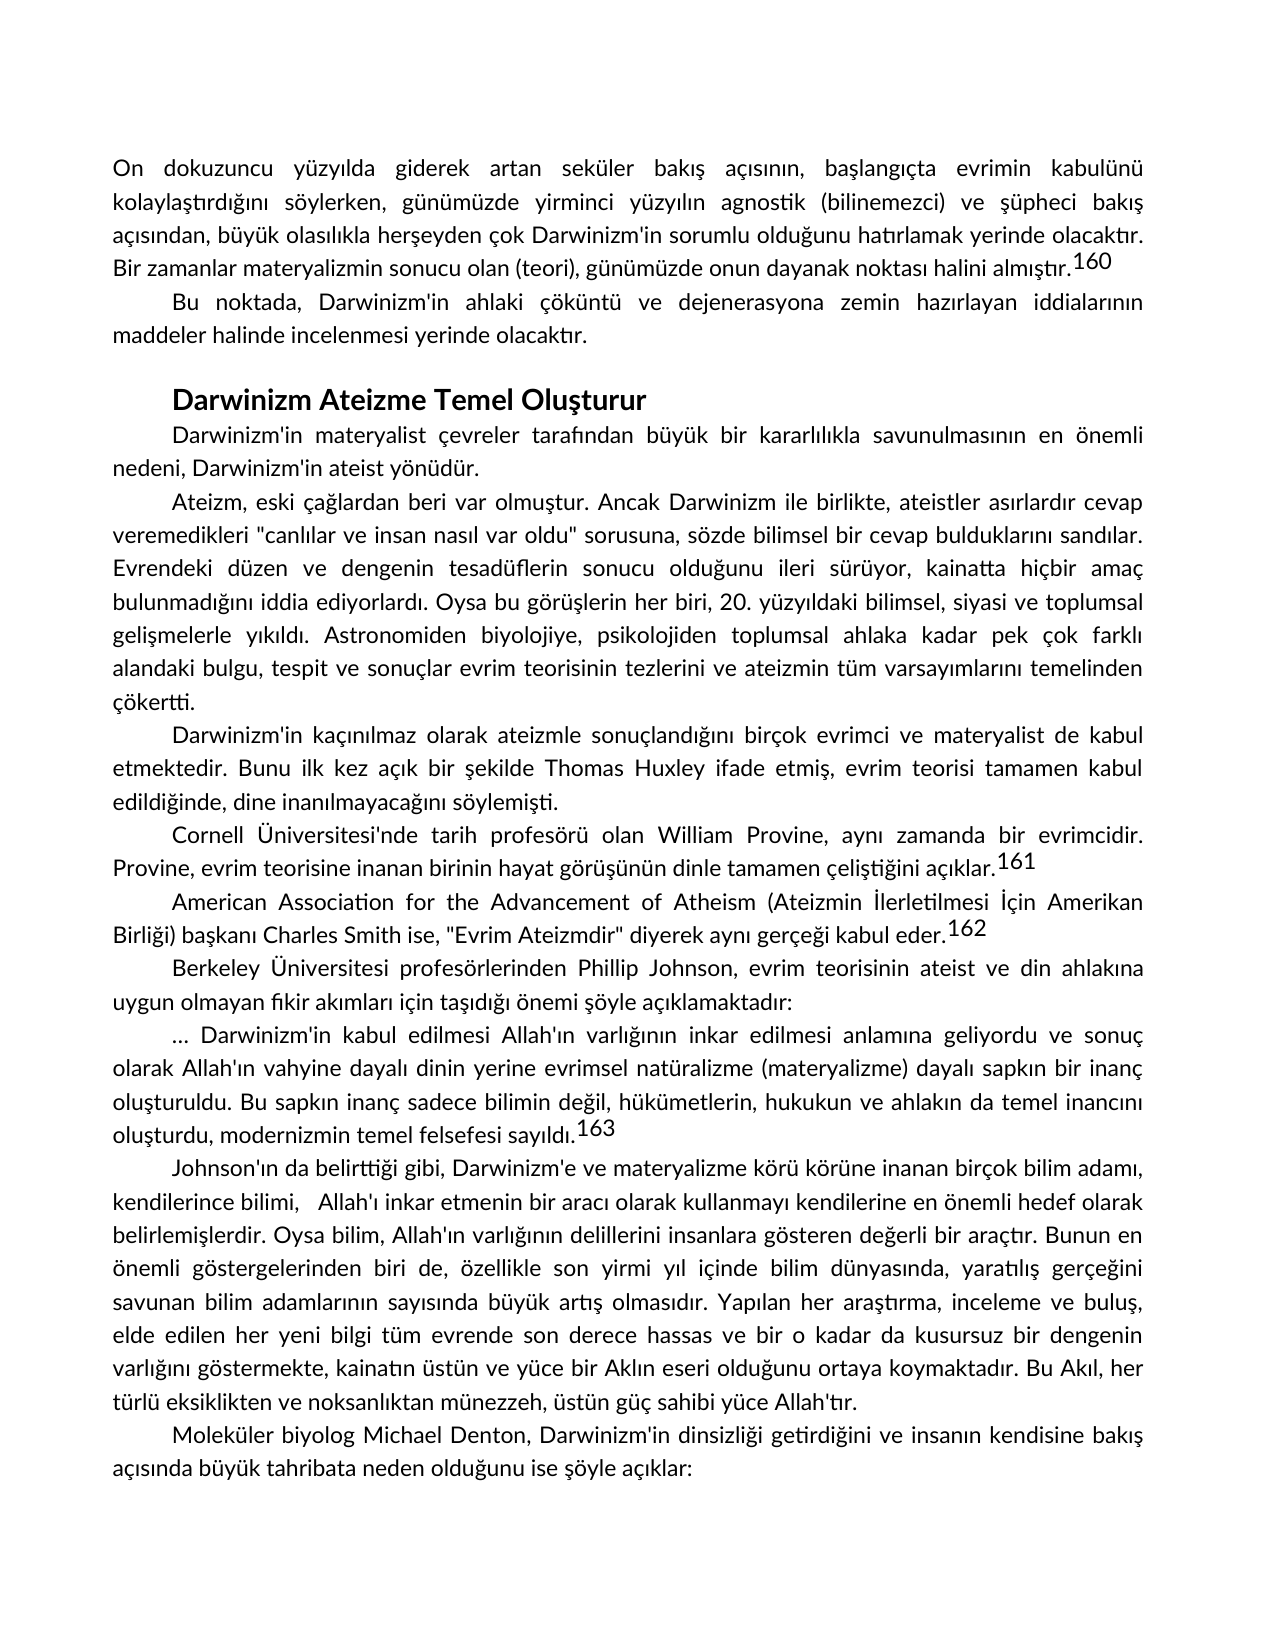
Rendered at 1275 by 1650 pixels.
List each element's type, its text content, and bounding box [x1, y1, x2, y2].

text Bu noktada, Darwinizm'in ahlaki çöküntü ve dejenerasyona zemin hazırlayan iddialarının maddeler halinde incelenmesi yerinde olacaktır. [112, 283, 1145, 350]
text Darwinizm'in materyalist çevreler tarafından büyük bir kararlılıkla savunulmasının en önemli nedeni, Darwinizm'in ateist yönüdür. [112, 417, 1145, 483]
text American Association for the Advancement of Atheism (Ateizmin İlerletilmesi İçin Amerikan Birliği) başkanı Charles Smith ise, "Evrim Ateizmdir" diyerek aynı gerçeği kabul eder.162 [112, 883, 1145, 950]
text … Darwinizm'in kabul edilmesi Allah'ın varlığının inkar edilmesi anlamına geliyordu ve sonuç olarak Allah'ın vahyine dayalı dinin yerine evrimsel natüralizme (materyalizme) dayalı sapkın bir inanç oluşturuldu. Bu sapkın inanç sadece bilimin değil, hükümetlerin, hukukun ve ahlakın da temel inancını oluşturdu, modernizmin temel felsefesi sayıldı.163 [112, 1017, 1145, 1150]
text Darwinizm Ateizme Temel Oluşturur [112, 383, 1145, 417]
text Johnson'ın da belirttiği gibi, Darwinizm'e ve materyalizme körü körüne inanan birçok bilim adamı, kendilerince bilimi, Allah'ı inkar etmenin bir aracı olarak kullanmayı kendilerine en önemli hedef olarak belirlemişlerdir. Oysa bilim, Allah'ın varlığının delillerini insanlara gösteren değerli bir araçtır. Bunun en önemli göstergelerinden biri de, özellikle son yirmi yıl içinde bilim dünyasında, yaratılış gerçeğini savunan bilim adamlarının sayısında büyük artış olmasıdır. Yapılan her araştırma, inceleme ve buluş, elde edilen her yeni bilgi tüm evrende son derece hassas ve bir o kadar da kusursuz bir dengenin varlığını göstermekte, kainatın üstün ve yüce bir Aklın eseri olduğunu ortaya koymaktadır. Bu Akıl, her türlü eksiklikten ve noksanlıktan münezzeh, üstün güç sahibi yüce Allah'tır. [112, 1150, 1145, 1417]
text Ateizm, eski çağlardan beri var olmuştur. Ancak Darwinizm ile birlikte, ateistler asırlardır cevap veremedikleri "canlılar ve insan nasıl var oldu" sorusuna, sözde bilimsel bir cevap bulduklarını sandılar. Evrendeki düzen ve dengenin tesadüflerin sonucu olduğunu ileri sürüyor, kainatta hiçbir amaç bulunmadığını iddia ediyorlardı. Oysa bu görüşlerin her biri, 20. yüzyıldaki bilimsel, siyasi ve toplumsal gelişmelerle yıkıldı. Astronomiden biyolojiye, psikolojiden toplumsal ahlaka kadar pek çok farklı alandaki bulgu, tespit ve sonuçlar evrim teorisinin tezlerini ve ateizmin tüm varsayımlarını temelinden çökertti. [112, 483, 1145, 717]
text Moleküler biyolog Michael Denton, Darwinizm'in dinsizliği getirdiğini ve insanın kendisine bakış açısında büyük tahribata neden olduğunu ise şöyle açıklar: [112, 1417, 1145, 1483]
text On dokuzuncu yüzyılda giderek artan seküler bakış açısının, başlangıçta evrimin kabulünü kolaylaştırdığını söylerken, günümüzde yirminci yüzyılın agnostik (bilinemezci) ve şüpheci bakış açısından, büyük olasılıkla herşeyden çok Darwinizm'in sorumlu olduğunu hatırlamak yerinde olacaktır. Bir zamanlar materyalizmin sonucu olan (teori), günümüzde onun dayanak noktası halini almıştır.160 [112, 150, 1145, 283]
text Darwinizm'in kaçınılmaz olarak ateizmle sonuçlandığını birçok evrimci ve materyalist de kabul etmektedir. Bunu ilk kez açık bir şekilde Thomas Huxley ifade etmiş, evrim teorisi tamamen kabul edildiğinde, dine inanılmayacağını söylemişti. [112, 717, 1145, 817]
text Berkeley Üniversitesi profesörlerinden Phillip Johnson, evrim teorisinin ateist ve din ahlakına uygun olmayan fikir akımları için taşıdığı önemi şöyle açıklamaktadır: [112, 950, 1145, 1017]
text Cornell Üniversitesi'nde tarih profesörü olan William Provine, aynı zamanda bir evrimcidir. Provine, evrim teorisine inanan birinin hayat görüşünün dinle tamamen çeliştiğini açıklar.161 [112, 817, 1145, 883]
